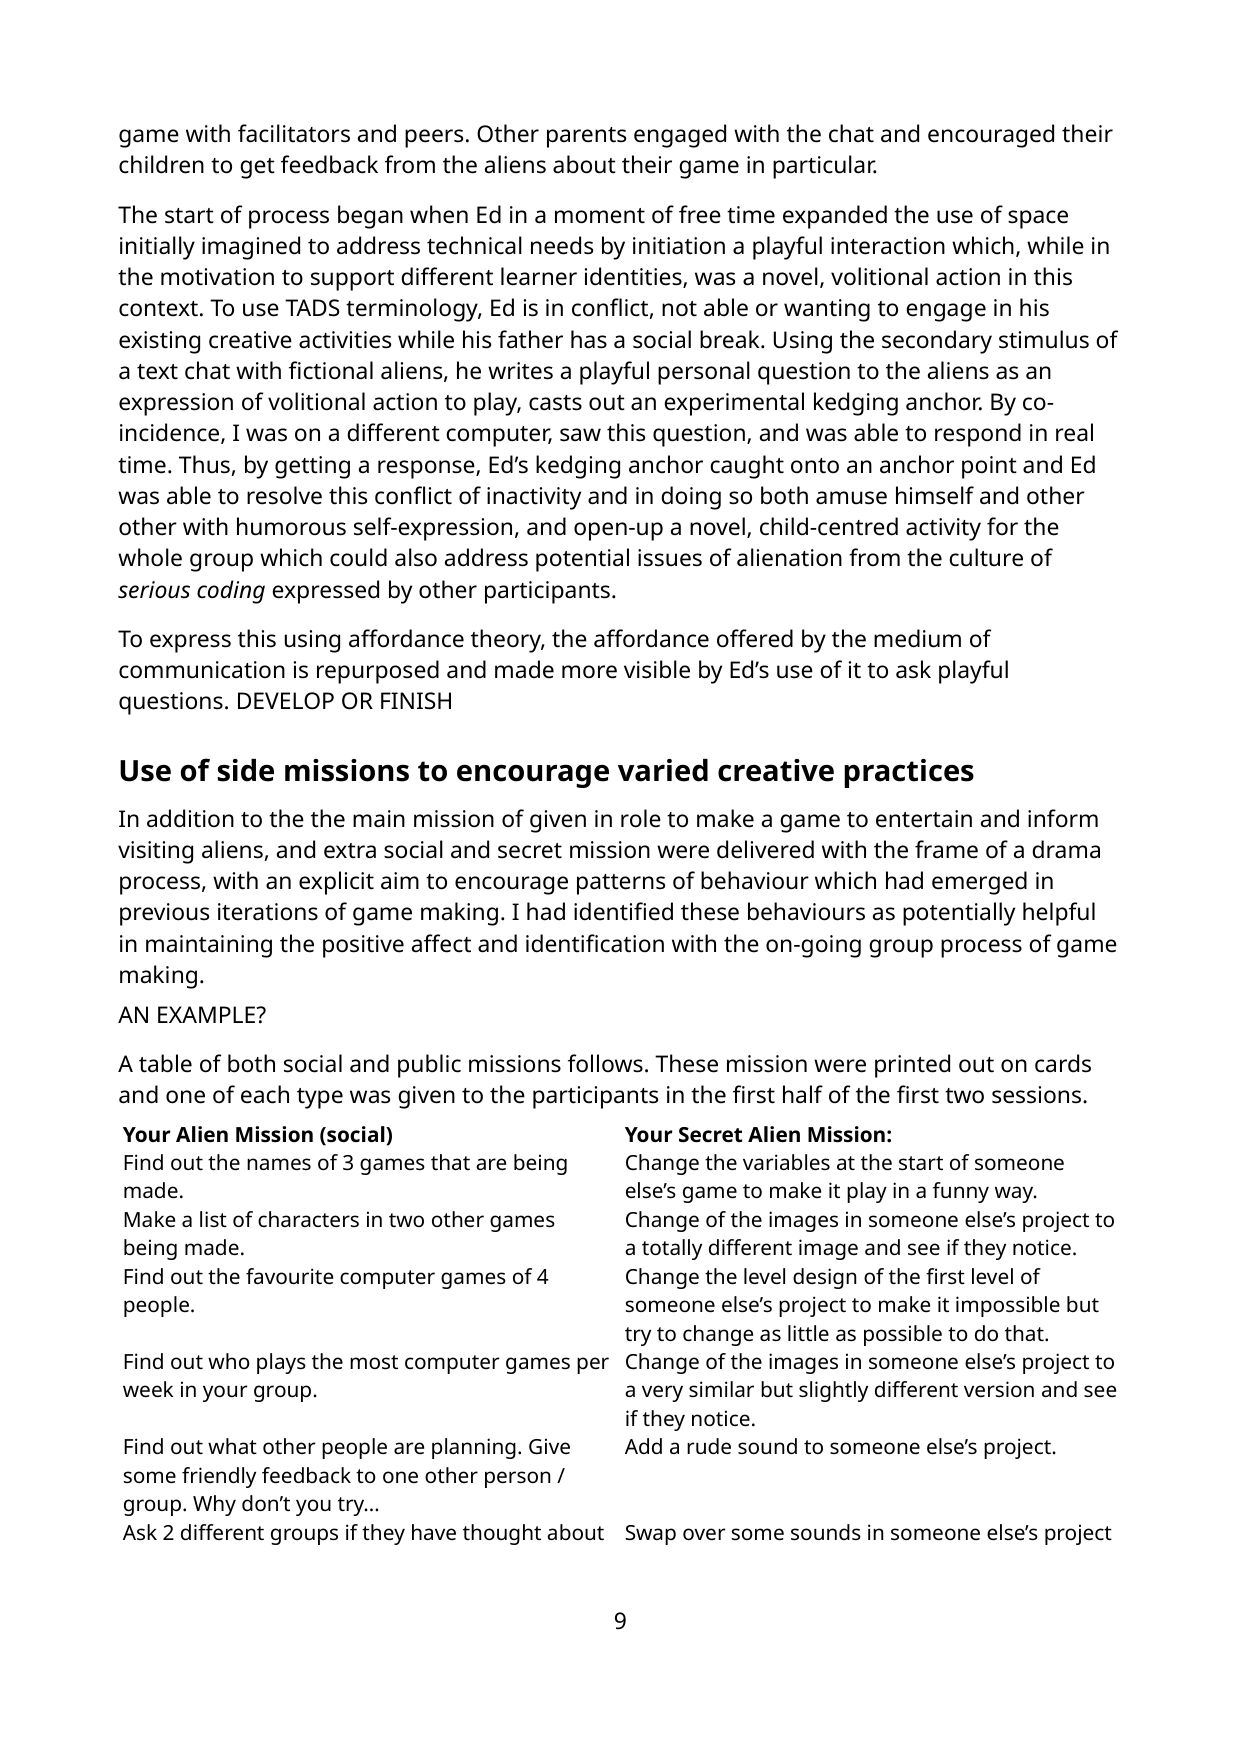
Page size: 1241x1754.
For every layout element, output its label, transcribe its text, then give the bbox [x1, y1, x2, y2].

table_cell Add a rude sound to someone else’s project. [620, 1433, 1122, 1518]
text game with facilitators and peers. Other parents engaged with the chat and encouraged their children to get feedback from the aliens about their game in particular. [118, 118, 1122, 181]
table_cell Make a list of characters in two other games being made. [118, 1205, 620, 1262]
text The start of process began when Ed in a moment of free time expanded the use of space initially imagined to address technical needs by initiation a playful interaction which, while in the motivation to support different learner identities, was a novel, volitional action in this context. To use TADS terminology, Ed is in conflict, not able or wanting to engage in his existing creative activities while his father has a social break. Using the secondary stimulus of a text chat with fictional aliens, he writes a playful personal question to the aliens as an expression of volitional action to play, casts out an experimental kedging anchor. By co-incidence, I was on a different computer, saw this question, and was able to respond in real time. Thus, by getting a response, Ed’s kedging anchor caught onto an anchor point and Ed was able to resolve this conflict of inactivity and in doing so both amuse himself and other other with humorous self-expression, and open-up a novel, child-centred activity for the whole group which could also address potential issues of alienation from the culture of serious coding expressed by other participants. [118, 198, 1122, 605]
table_cell Find out who plays the most computer games per week in your group. [118, 1347, 620, 1432]
text To express this using affordance theory, the affordance offered by the medium of communication is repurposed and made more visible by Ed’s use of it to ask playful questions. DEVELOP OR FINISH [118, 623, 1122, 716]
table_cell Ask 2 different groups if they have thought about [118, 1518, 620, 1546]
text In addition to the the main mission of given in role to make a game to entertain and inform visiting aliens, and extra social and secret mission were delivered with the frame of a drama process, with an explicit aim to encourage patterns of behaviour which had emerged in previous iterations of game making. I had identified these behaviours as potentially helpful in maintaining the positive affect and identification with the on-going group process of game making. [118, 803, 1122, 990]
subtitle Use of side missions to encourage varied creative practices [118, 750, 1122, 790]
table_cell Change of the images in someone else’s project to a totally different image and see if they notice. [620, 1205, 1122, 1262]
table_cell Find out the favourite computer games of 4 people. [118, 1262, 620, 1347]
table_cell Find out the names of 3 games that are being made. [118, 1148, 620, 1205]
table_cell Change of the images in someone else’s project to a very similar but slightly different version and see if they notice. [620, 1347, 1122, 1432]
table_header Your Alien Mission (social) [118, 1120, 620, 1148]
text AN EXAMPLE? [118, 999, 1122, 1030]
table_cell Change the level design of the first level of someone else’s project to make it impossible but try to change as little as possible to do that. [620, 1262, 1122, 1347]
table_cell Change the variables at the start of someone else’s game to make it play in a funny way. [620, 1148, 1122, 1205]
text A table of both social and public missions follows. These mission were printed out on cards and one of each type was given to the participants in the first half of the first two sessions. [118, 1048, 1122, 1111]
table_header Your Secret Alien Mission: [620, 1120, 1122, 1148]
table_cell Find out what other people are planning. Give some friendly feedback to one other person / group. Why don’t you try… [118, 1433, 620, 1518]
table_cell Swap over some sounds in someone else’s project [620, 1518, 1122, 1546]
